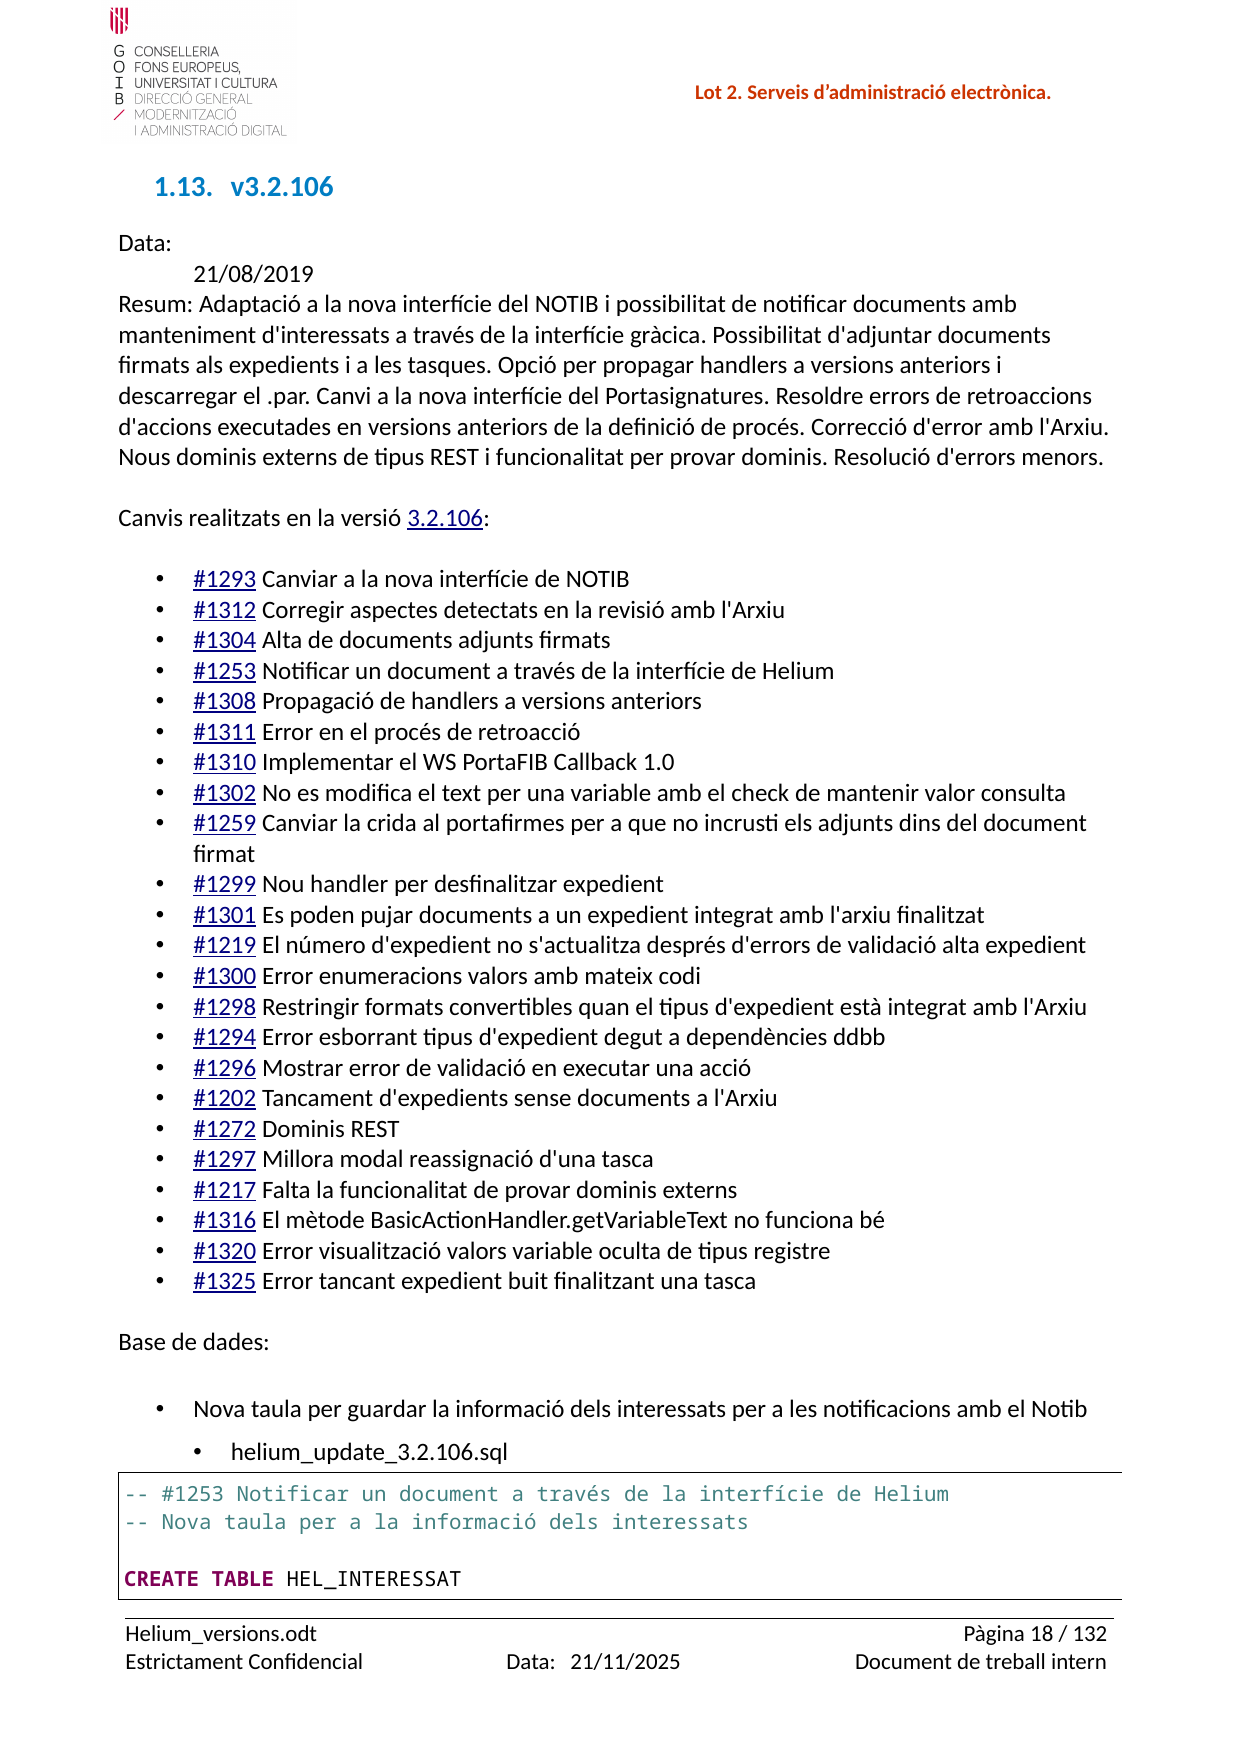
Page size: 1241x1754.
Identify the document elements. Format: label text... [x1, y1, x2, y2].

list #1304 Alta de documents adjunts firmats [156, 624, 1122, 655]
text 21/08/2019 [118, 258, 1122, 289]
list #1301 Es poden pujar documents a un expedient integrat amb l'arxiu finalitzat [156, 899, 1122, 929]
text Resum: Adaptació a la nova interfície del NOTIB i possibilitat de notificar documents amb manteniment d'interessats a través de la interfície gràcica. Possibilitat d'adjuntar documents firmats als expedients i a les tasques. Opció per propagar handlers a versions anteriors i descarregar el .par. Canvi a la nova interfície del Portasignatures. Resoldre errors de retroaccions d'accions executades en versions anteriors de la definició de procés. Correcció d'error amb l'Arxiu. Nous dominis externs de tipus REST i funcionalitat per provar dominis. Resolució d'errors menors. [118, 289, 1122, 472]
list #1294 Error esborrant tipus d'expedient degut a dependències ddbb [156, 1021, 1122, 1052]
list #1316 El mètode BasicActionHandler.getVariableText no funciona bé [156, 1204, 1122, 1235]
list #1259 Canviar la crida al portafirmes per a que no incrusti els adjunts dins del document firmat [156, 807, 1122, 868]
list #1297 Millora modal reassignació d'una tasca [156, 1143, 1122, 1174]
subtitle v3.2.106 [153, 168, 1122, 204]
list #1219 El número d'expedient no s'actualitza després d'errors de validació alta expedient [156, 929, 1122, 960]
list #1310 Implementar el WS PortaFIB Callback 1.0 [156, 746, 1122, 777]
list #1325 Error tancant expedient buit finalitzant una tasca [156, 1265, 1122, 1296]
list Nova taula per guardar la informació dels interessats per a les notificacions amb el Notib [156, 1393, 1122, 1424]
table_header -- #1253 Notificar un document a través de la interfície de Helium -- Nova taula per a la informació dels interessats CREATE TABLE HEL_INTERESSAT [119, 1473, 1122, 1598]
list #1312 Corregir aspectes detectats en la revisió amb l'Arxiu [156, 594, 1122, 624]
text Data: [118, 228, 1122, 258]
list #1299 Nou handler per desfinalitzar expedient [156, 868, 1122, 899]
list #1202 Tancament d'expedients sense documents a l'Arxiu [156, 1082, 1122, 1113]
list #1300 Error enumeracions valors amb mateix codi [156, 960, 1122, 991]
list #1298 Restringir formats convertibles quan el tipus d'expedient està integrat amb l'Arxiu [156, 991, 1122, 1021]
list #1217 Falta la funcionalitat de provar dominis externs [156, 1174, 1122, 1204]
list #1308 Propagació de handlers a versions anteriors [156, 685, 1122, 716]
list #1320 Error visualització valors variable oculta de tipus registre [156, 1235, 1122, 1265]
list #1302 No es modifica el text per una variable amb el check de mantenir valor consulta [156, 777, 1122, 807]
list #1253 Notificar un document a través de la interfície de Helium [156, 655, 1122, 685]
picture [100, 0, 297, 144]
list #1272 Dominis REST [156, 1113, 1122, 1143]
list helium_update_3.2.106.sql [193, 1436, 1122, 1466]
list #1311 Error en el procés de retroacció [156, 716, 1122, 746]
list #1293 Canviar a la nova interfície de NOTIB [156, 563, 1122, 594]
list #1296 Mostrar error de validació en executar una acció [156, 1052, 1122, 1082]
text Canvis realitzats en la versió 3.2.106: [118, 502, 1122, 533]
text Base de dades: [118, 1326, 1122, 1357]
